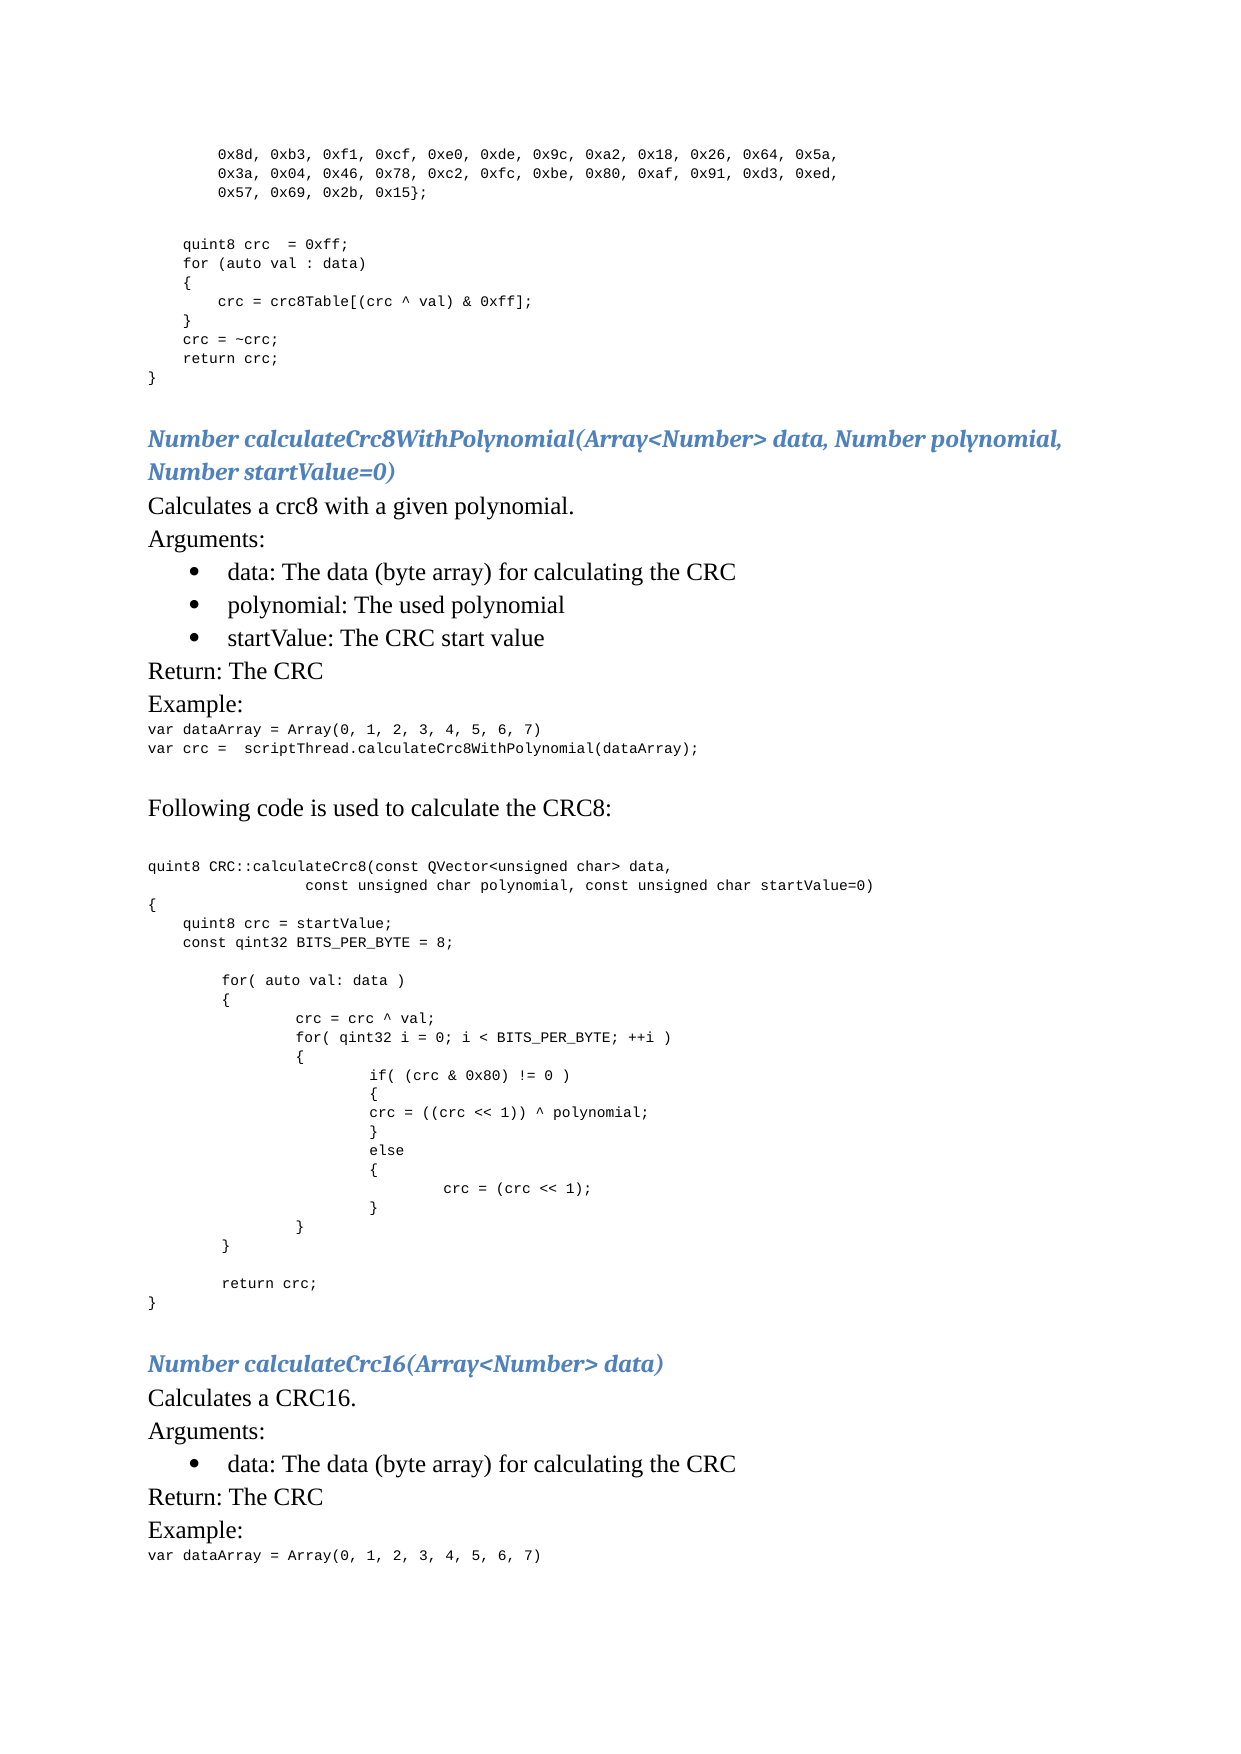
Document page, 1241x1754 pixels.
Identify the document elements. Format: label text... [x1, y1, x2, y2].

text return crc; [148, 1276, 1093, 1293]
text Return: The CRC [148, 656, 1093, 685]
text } [148, 313, 1093, 330]
text var dataArray = Array(0, 1, 2, 3, 4, 5, 6, 7) [148, 1548, 1093, 1565]
text } [148, 1238, 1093, 1255]
text for( auto val: data ) [148, 973, 1093, 989]
text crc = (crc << 1); [148, 1182, 1093, 1198]
text } [148, 1295, 1093, 1312]
list polynomial: The used polynomial [190, 590, 1093, 619]
subtitle Number calculateCrc16(Array<Number> data) [148, 1350, 1093, 1379]
text } [148, 370, 1093, 387]
text } [148, 1219, 1093, 1236]
list startValue: The CRC start value [190, 623, 1093, 652]
text quint8 crc = startValue; [148, 916, 1093, 933]
list data: The data (byte array) for calculating the CRC [190, 1449, 1093, 1478]
text Arguments: [148, 524, 1093, 553]
text } [148, 1125, 1093, 1141]
text 0x8d, 0xb3, 0xf1, 0xcf, 0xe0, 0xde, 0x9c, 0xa2, 0x18, 0x26, 0x64, 0x5a, [148, 148, 1093, 164]
text var crc = scriptThread.calculateCrc8WithPolynomial(dataArray); [148, 741, 1093, 758]
text crc = crc8Table[(crc ^ val) & 0xff]; [148, 294, 1093, 311]
text Calculates a crc8 with a given polynomial. [148, 491, 1093, 520]
text return crc; [148, 351, 1093, 368]
text crc = crc ^ val; [223, 1011, 1093, 1027]
text Following code is used to calculate the CRC8: [148, 793, 1093, 822]
text if( (crc & 0x80) != 0 ) [148, 1068, 1093, 1084]
text 0x57, 0x69, 0x2b, 0x15}; [148, 186, 1093, 202]
text Return: The CRC [148, 1482, 1093, 1511]
text 0x3a, 0x04, 0x46, 0x78, 0xc2, 0xfc, 0xbe, 0x80, 0xaf, 0x91, 0xd3, 0xed, [148, 167, 1093, 183]
text quint8 CRC::calculateCrc8(const QVector<unsigned char> data, [148, 859, 1093, 876]
text else [148, 1144, 1093, 1160]
text for( qint32 i = 0; i < BITS_PER_BYTE; ++i ) [223, 1030, 1093, 1046]
text { [148, 1087, 1093, 1103]
text Arguments: [148, 1416, 1093, 1445]
subtitle Number calculateCrc8WithPolynomial(Array<Number> data, Number polynomial, Number startValue=0) [148, 425, 1093, 487]
text crc = ~crc; [148, 332, 1093, 349]
text const unsigned char polynomial, const unsigned char startValue=0) [148, 878, 1093, 895]
text Example: [148, 689, 1093, 718]
text { [148, 897, 1093, 914]
text { [148, 275, 1093, 292]
text { [148, 1163, 1093, 1179]
text for (auto val : data) [148, 256, 1093, 273]
text crc = ((crc << 1)) ^ polynomial; [148, 1106, 1093, 1122]
text } [148, 1201, 1093, 1217]
text Calculates a CRC16. [148, 1383, 1093, 1412]
text quint8 crc = 0xff; [148, 237, 1093, 254]
text const qint32 BITS_PER_BYTE = 8; [148, 935, 1093, 952]
list data: The data (byte array) for calculating the CRC [190, 557, 1093, 586]
text var dataArray = Array(0, 1, 2, 3, 4, 5, 6, 7) [148, 722, 1093, 739]
text { [223, 1049, 1093, 1065]
text Example: [148, 1515, 1093, 1544]
text { [148, 992, 1093, 1008]
